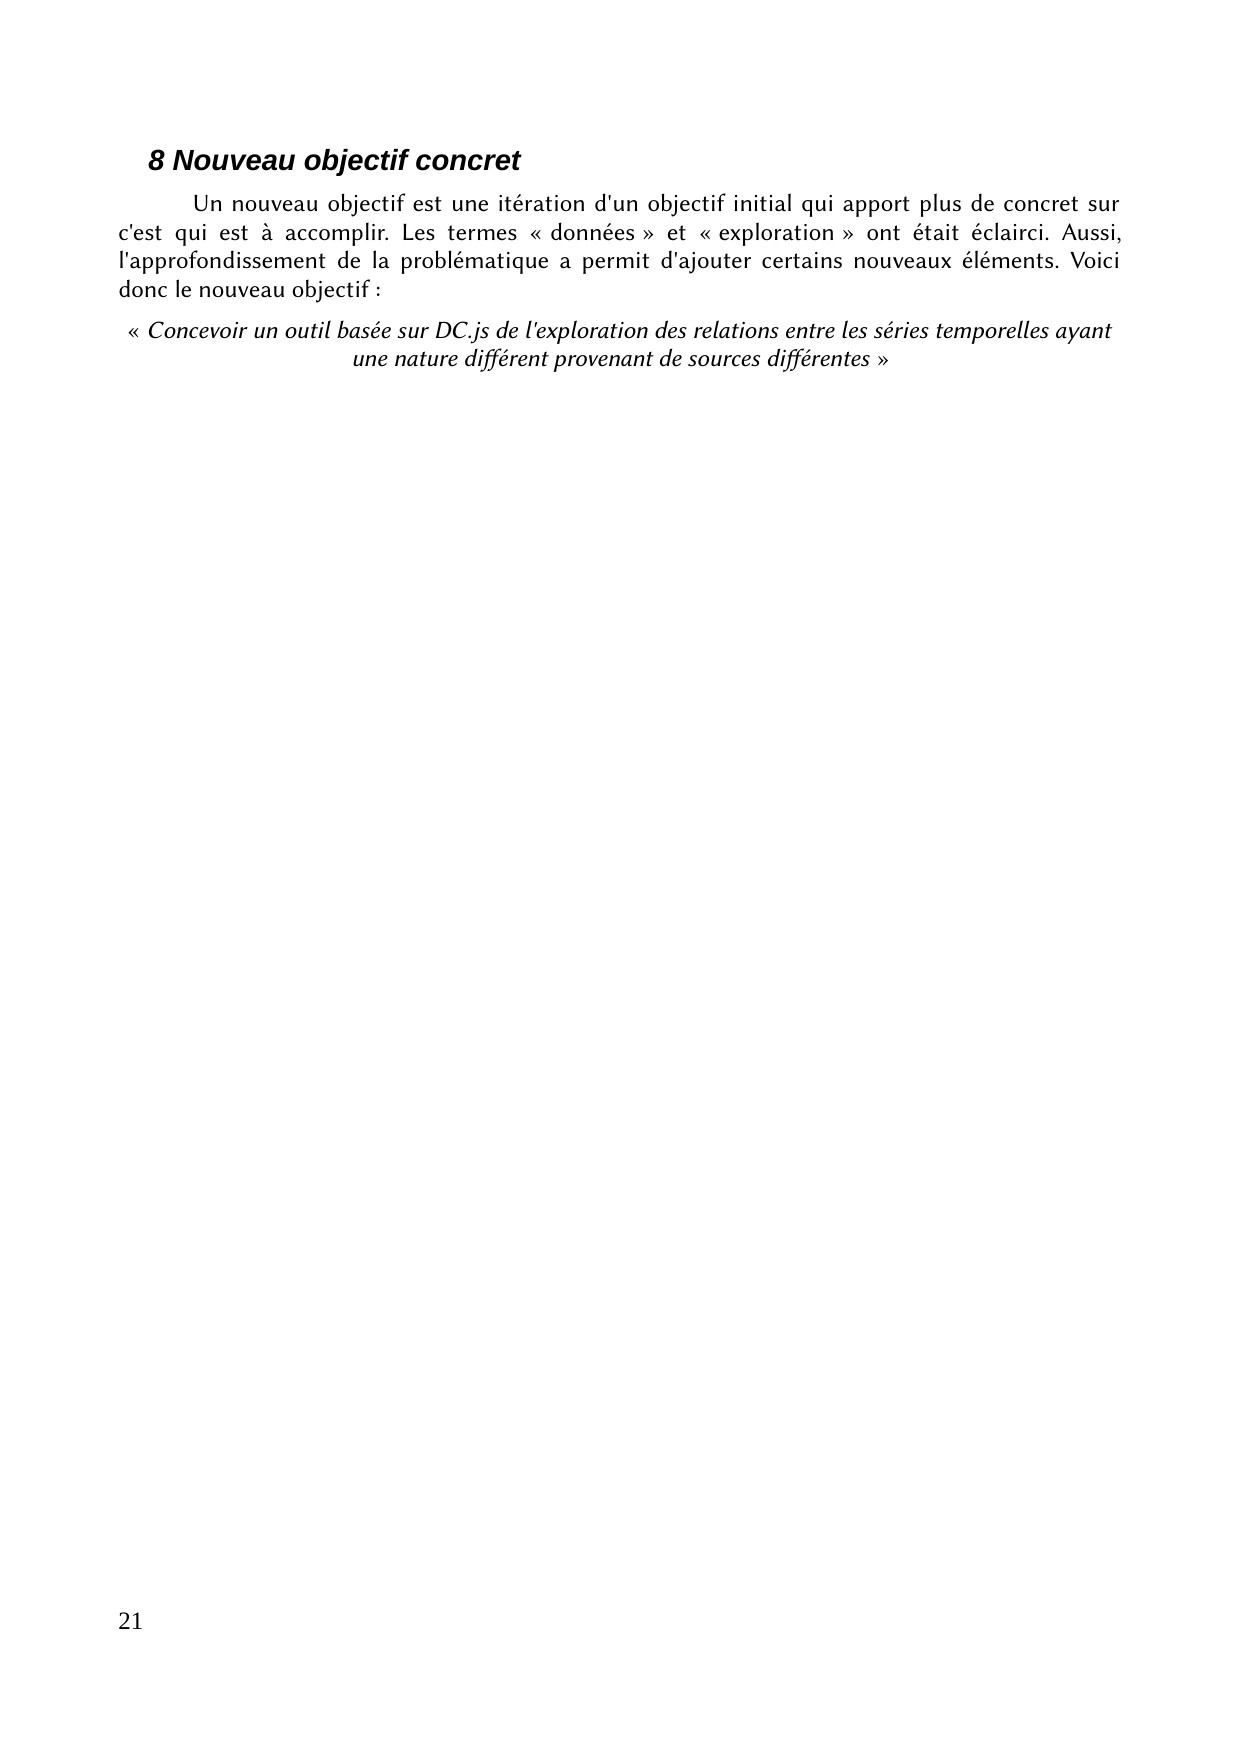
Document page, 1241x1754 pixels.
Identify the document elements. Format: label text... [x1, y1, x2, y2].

text Un nouveau objectif est une itération d'un objectif initial qui apport plus de concret sur c'est qui est à accomplir. Les termes « données » et « exploration » ont était éclairci. Aussi, l'approfondissement de la problématique a permit d'ajouter certains nouveaux éléments. Voici donc le nouveau objectif : [118, 189, 1122, 303]
text « Concevoir un outil basée sur DC.js de l'exploration des relations entre les séries temporelles ayant une nature différent provenant de sources différentes » [118, 316, 1122, 373]
subtitle Nouveau objectif concret [118, 143, 1122, 177]
